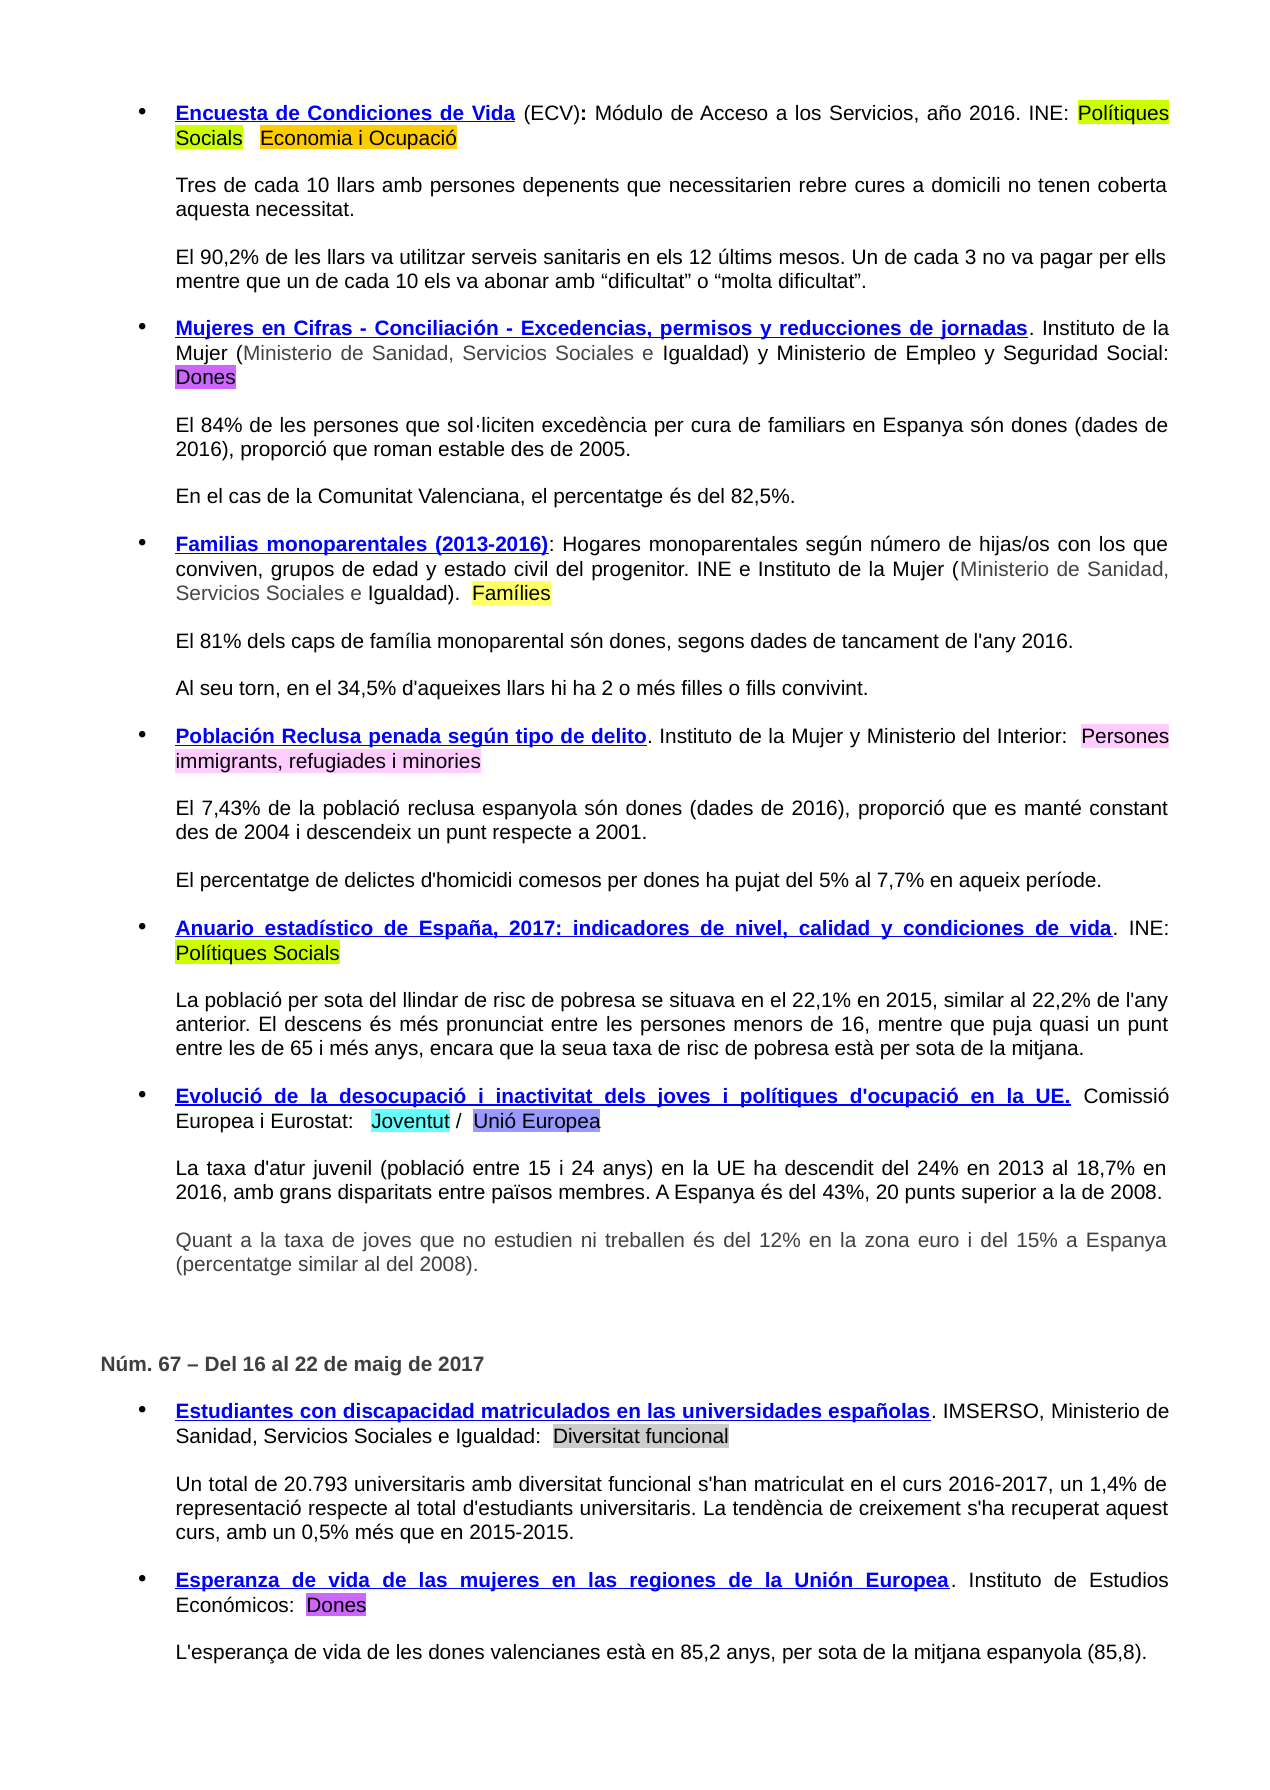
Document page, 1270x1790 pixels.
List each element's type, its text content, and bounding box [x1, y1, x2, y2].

text Núm. 67 – Del 16 al 22 de maig de 2017 [100, 1352, 1169, 1376]
text El 81% dels caps de família monoparental són dones, segons dades de tancament de l'any 2016. [175, 628, 1169, 652]
list Mujeres en Cifras - Conciliación - Excedencias, permisos y reducciones de jornadas. Instituto de la Mujer (Ministerio de Sanidad, Servicios Sociales e Igualdad) y Ministerio de Empleo y Seguridad Social: Dones [138, 316, 1169, 389]
list Familias monoparentales (2013-2016): Hogares monoparentales según número de hijas/os con los que conviven, grupos de edad y estado civil del progenitor. INE e Instituto de la Mujer (Ministerio de Sanidad, Servicios Sociales e Igualdad). Famílies [138, 532, 1169, 605]
text En el cas de la Comunitat Valenciana, el percentatge és del 82,5%. [175, 484, 1169, 508]
text Un total de 20.793 universitaris amb diversitat funcional s'han matriculat en el curs 2016-2017, un 1,4% de representació respecte al total d'estudiants universitaris. La tendència de creixement s'ha recuperat aquest curs, amb un 0,5% més que en 2015-2015. [175, 1472, 1169, 1544]
list Evolució de la desocupació i inactivitat dels joves i polítiques d'ocupació en la UE. Comissió Europea i Eurostat: Joventut / Unió Europea [138, 1083, 1169, 1132]
text El percentatge de delictes d'homicidi comesos per dones ha pujat del 5% al 7,7% en aqueix període. [175, 868, 1169, 892]
text El 90,2% de les llars va utilitzar serveis sanitaris en els 12 últims mesos. Un de cada 3 no va pagar per ells mentre que un de cada 10 els va abonar amb “dificultat” o “molta dificultat”. [175, 244, 1169, 292]
text El 84% de les persones que sol·liciten excedència per cura de familiars en Espanya són dones (dades de 2016), proporció que roman estable des de 2005. [175, 413, 1169, 461]
text La taxa d'atur juvenil (població entre 15 i 24 anys) en la UE ha descendit del 24% en 2013 al 18,7% en 2016, amb grans disparitats entre països membres. A Espanya és del 43%, 20 punts superior a la de 2008. [175, 1156, 1169, 1204]
list Anuario estadístico de España, 2017: indicadores de nivel, calidad y condiciones de vida. INE: Polítiques Socials [138, 915, 1169, 964]
text Quant a la taxa de joves que no estudien ni treballen és del 12% en la zona euro i del 15% a Espanya (percentatge similar al del 2008). [175, 1228, 1169, 1276]
text Tres de cada 10 llars amb persones depenents que necessitarien rebre cures a domicili no tenen coberta aquesta necessitat. [175, 173, 1169, 221]
list Esperanza de vida de las mujeres en las regiones de la Unión Europea. Instituto de Estudios Económicos: Dones [138, 1567, 1169, 1616]
text L'esperança de vida de les dones valencianes està en 85,2 anys, per sota de la mitjana espanyola (85,8). [175, 1640, 1169, 1664]
list Encuesta de Condiciones de Vida (ECV): Módulo de Acceso a los Servicios, año 2016. INE: Polítiques Socials Economia i Ocupació [138, 100, 1169, 149]
list Estudiantes con discapacidad matriculados en las universidades españolas. IMSERSO, Ministerio de Sanidad, Servicios Sociales e Igualdad: Diversitat funcional [138, 1399, 1169, 1448]
text La població per sota del llindar de risc de pobresa se situava en el 22,1% en 2015, similar al 22,2% de l'any anterior. El descens és més pronunciat entre les persones menors de 16, mentre que puja quasi un punt entre les de 65 i més anys, encara que la seua taxa de risc de pobresa està per sota de la mitjana. [175, 988, 1169, 1060]
text Al seu torn, en el 34,5% d'aqueixes llars hi ha 2 o més filles o fills convivint. [175, 676, 1169, 700]
list Población Reclusa penada según tipo de delito. Instituto de la Mujer y Ministerio del Interior: Persones immigrants, refugiades i minories [138, 724, 1169, 773]
text El 7,43% de la població reclusa espanyola són dones (dades de 2016), proporció que es manté constant des de 2004 i descendeix un punt respecte a 2001. [175, 796, 1169, 844]
